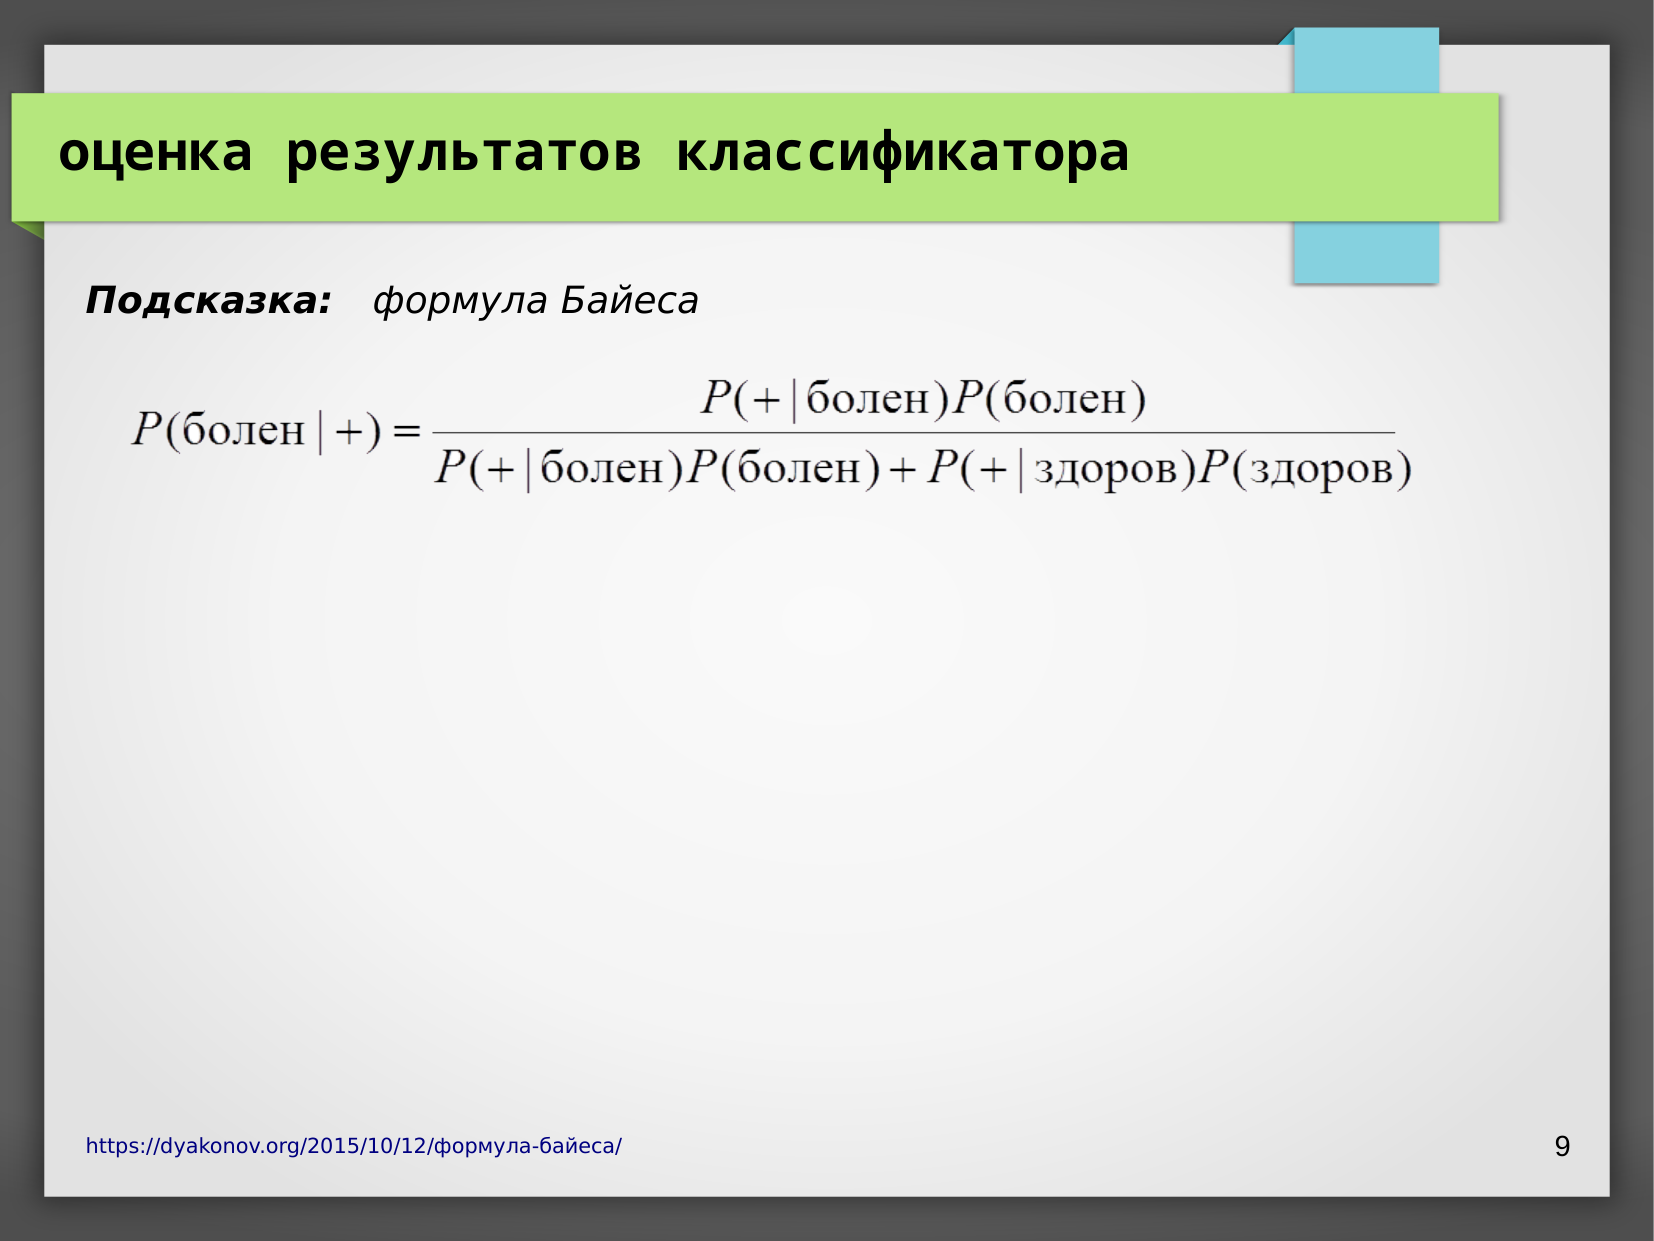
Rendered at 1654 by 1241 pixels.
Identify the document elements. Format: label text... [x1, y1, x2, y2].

title оценка результатов классификатора [59, 109, 1217, 190]
picture [0, 0, 1654, 1241]
text_box Подсказка: формула Байеса [70, 271, 1371, 426]
text_box https://dyakonov.org/2015/10/12/формула-байеса/ [70, 1126, 808, 1182]
